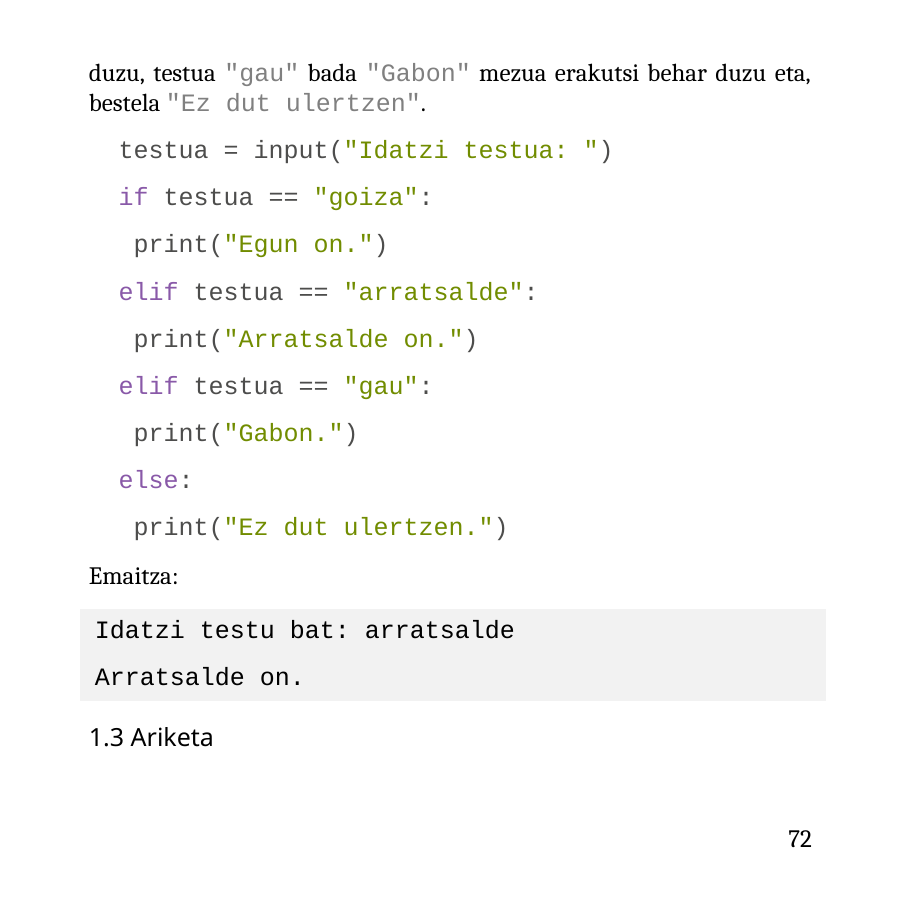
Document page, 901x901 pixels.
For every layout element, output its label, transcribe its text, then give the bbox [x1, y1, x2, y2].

text 1.3 Ariketa [89, 720, 811, 754]
text print("Ez dut ulertzen.") [118, 514, 811, 543]
text else: [118, 467, 811, 496]
text print("Gabon.") [118, 420, 811, 449]
text if testua == "goiza": [118, 185, 811, 213]
text print("Egun on.") [118, 232, 811, 260]
text elif testua == "gau": [118, 373, 811, 402]
text elif testua == "arratsalde": [118, 279, 811, 307]
text testua = input("Idatzi testua: ") [118, 138, 811, 166]
text Arratsalde on. [86, 656, 820, 695]
text Idatzi testu bat: arratsalde [86, 615, 820, 646]
text duzu, testua "gau" bada "Gabon" mezua erakutsi behar duzu eta, bestela "Ez dut ulertzen". [89, 59, 811, 119]
text Emaitza: [89, 562, 811, 590]
text print("Arratsalde on.") [118, 326, 811, 354]
